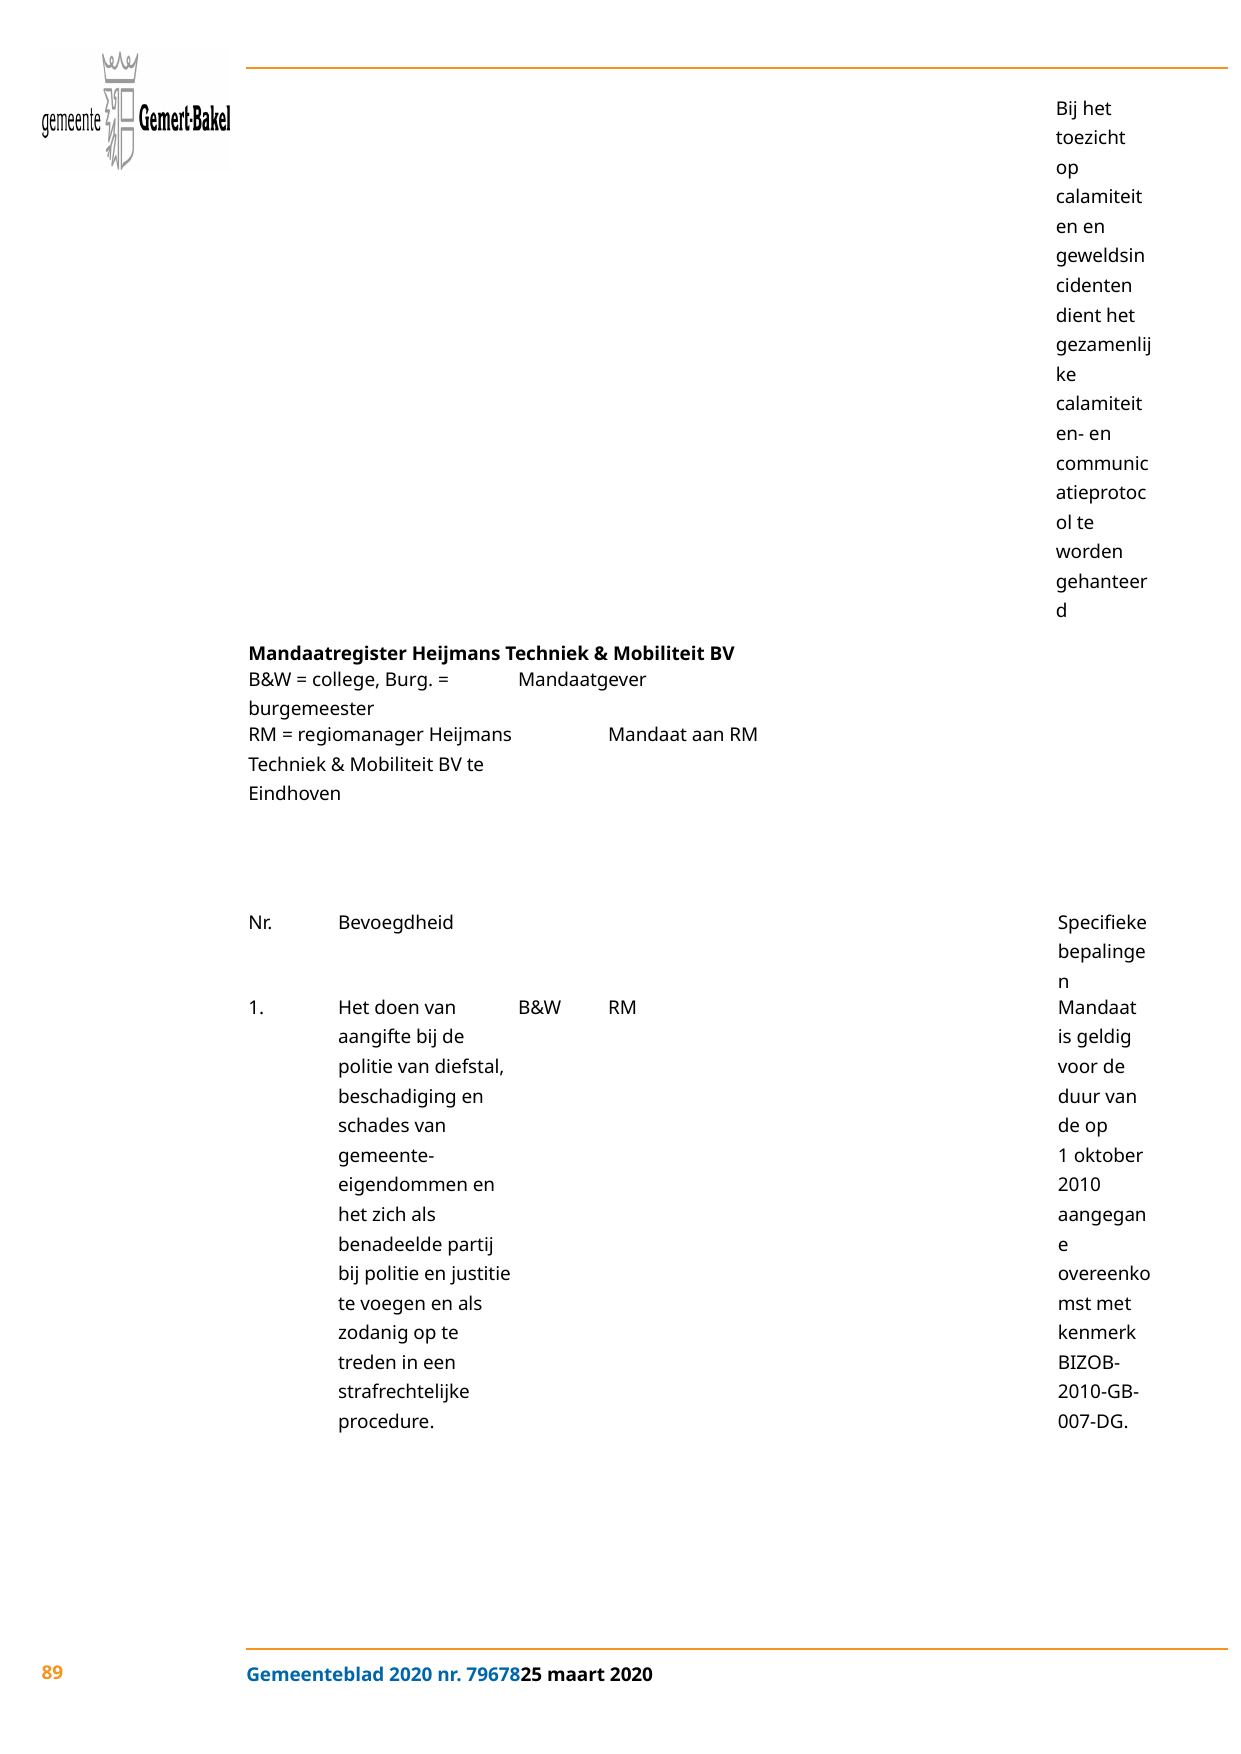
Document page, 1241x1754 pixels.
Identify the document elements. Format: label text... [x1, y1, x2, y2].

table_cell Het doen van aangifte bij de politie van diefstal, beschadiging en schades van gemeente-eigendommen en het zich als benadeelde partij bij politie en justitie te voegen en als zodanig op te treden in een strafrechtelijke procedure. [338, 994, 518, 1434]
table_cell [878, 884, 968, 994]
table_cell [788, 832, 1152, 858]
table_cell [788, 994, 878, 1434]
table_cell [688, 95, 780, 623]
table_header B&W = college, Burg. = burgemeester [248, 666, 518, 721]
table_cell [878, 994, 968, 1434]
table_cell [788, 858, 878, 994]
table_cell [248, 95, 340, 623]
table_cell [248, 806, 518, 832]
table_cell Bevoegdheid [338, 909, 518, 994]
table_cell [504, 95, 596, 623]
table_cell [340, 95, 504, 623]
table_cell Mandaat aan RM [608, 721, 1152, 806]
table_cell Specifieke bepalingen [1058, 909, 1152, 994]
table_cell [518, 721, 608, 994]
table_cell [968, 909, 1058, 994]
table_cell [698, 994, 788, 1434]
table_cell Nr. [248, 909, 338, 994]
picture [41, 47, 231, 172]
table_cell [698, 806, 1152, 832]
table_cell [878, 858, 1152, 883]
table_cell Bij het toezicht op calamiteiten en geweldsincidenten dient het gezamenlijke calamiteiten- en communicatieprotocol te worden gehanteerd [1056, 95, 1152, 623]
table_cell [964, 95, 1056, 623]
table_cell 1. [248, 994, 338, 1434]
table_cell B&W [518, 994, 608, 1434]
table_cell [248, 858, 518, 883]
table_cell [596, 95, 688, 623]
table_cell [872, 95, 964, 623]
table_header Mandaatgever [518, 666, 1152, 721]
table_cell [248, 884, 518, 909]
table_cell [968, 884, 1152, 909]
table_cell RM [608, 994, 698, 1434]
table_cell [780, 95, 872, 623]
table_cell RM = regiomanager Heijmans Techniek & Mobiliteit BV te Eindhoven [248, 721, 518, 806]
table_cell [698, 832, 788, 994]
table_cell [968, 994, 1058, 1434]
text Mandaatregister Heijmans Techniek & Mobiliteit BV [248, 640, 1152, 666]
table_cell [248, 832, 518, 858]
table_cell [608, 806, 698, 994]
table_cell Mandaat is geldig voor de duur van de op 1 oktober 2010 aangegane overeenkomst met kenmerk BIZOB-2010-GB-007-DG. [1058, 994, 1152, 1434]
